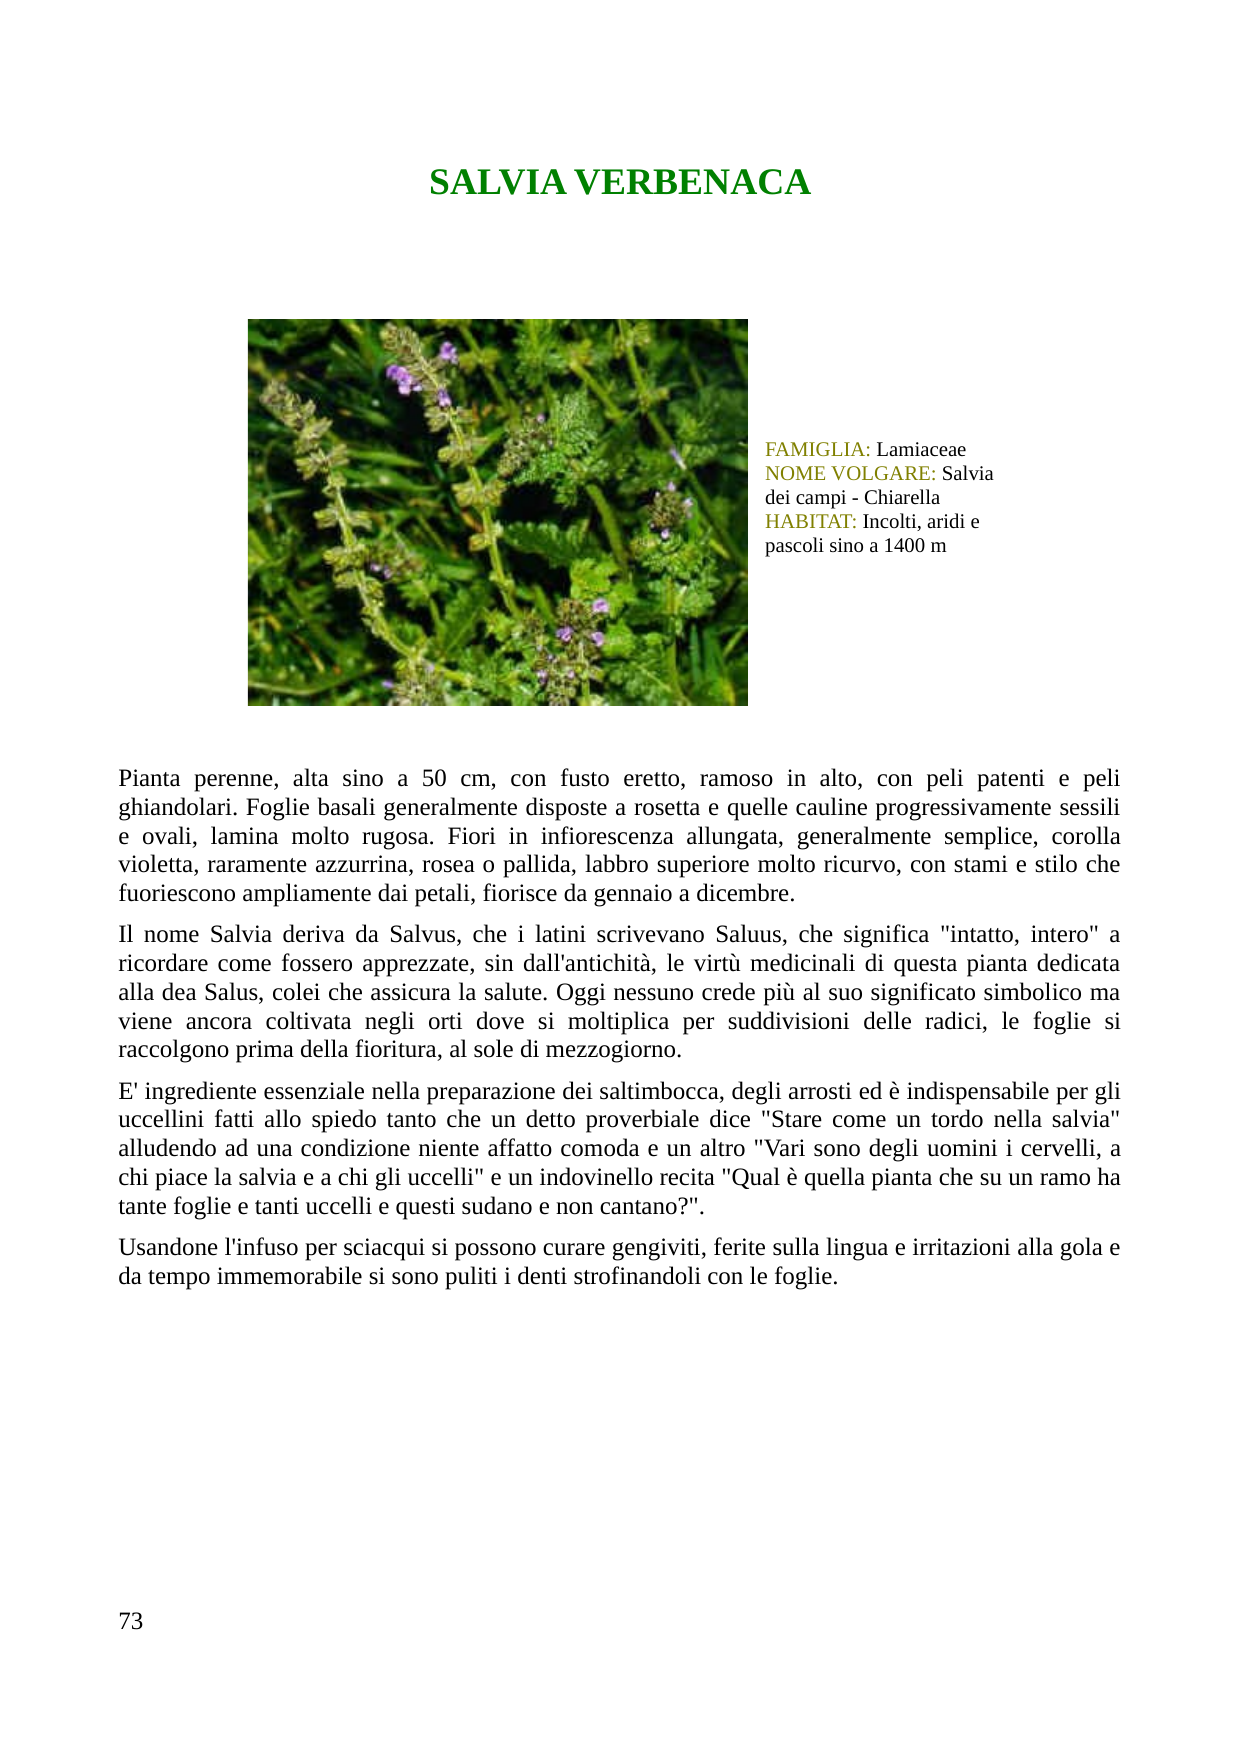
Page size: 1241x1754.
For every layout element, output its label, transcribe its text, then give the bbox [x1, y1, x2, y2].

text Usandone l'infuso per sciacqui si possono curare gengiviti, ferite sulla lingua e irritazioni alla gola e da tempo immemorabile si sono puliti i denti strofinandoli con le foglie. [118, 1232, 1122, 1289]
text Pianta perenne, alta sino a 50 cm, con fusto eretto, ramoso in alto, con peli patenti e peli ghiandolari. Foglie basali generalmente disposte a rosetta e quelle cauline progressivamente sessili e ovali, lamina molto rugosa. Fiori in infiorescenza allungata, generalmente semplice, corolla violetta, raramente azzurrina, rosea o pallida, labbro superiore molto ricurvo, con stami e stilo che fuoriescono ampliamente dai petali, fiorisce da gennaio a dicembre. [118, 763, 1122, 907]
picture [247, 319, 748, 706]
text E' ingrediente essenziale nella preparazione dei saltimbocca, degli arrosti ed è indispensabile per gli uccellini fatti allo spiedo tanto che un detto proverbiale dice "Stare come un tordo nella salvia" alludendo ad una condizione niente affatto comoda e un altro "Vari sono degli uomini i cervelli, a chi piace la salvia e a chi gli uccelli" e un indovinello recita "Qual è quella pianta che su un ramo ha tante foglie e tanti uccelli e questi sudano e non cantano?". [118, 1076, 1122, 1219]
table_cell [231, 261, 765, 763]
table_cell FAMIGLIA: Lamiaceae NOME VOLGARE: Salvia dei campi - Chiarella HABITAT: Incolti, aridi e pascoli sino a 1400 m [765, 261, 1009, 763]
table_header SALVIA VERBENACA [231, 159, 1009, 261]
text Il nome Salvia deriva da Salvus, che i latini scrivevano Saluus, che significa "intatto, intero" a ricordare come fossero apprezzate, sin dall'antichità, le virtù medicinali di questa pianta dedicata alla dea Salus, colei che assicura la salute. Oggi nessuno crede più al suo significato simbolico ma viene ancora coltivata negli orti dove si moltiplica per suddivisioni delle radici, le foglie si raccolgono prima della fioritura, al sole di mezzogiorno. [118, 919, 1122, 1063]
